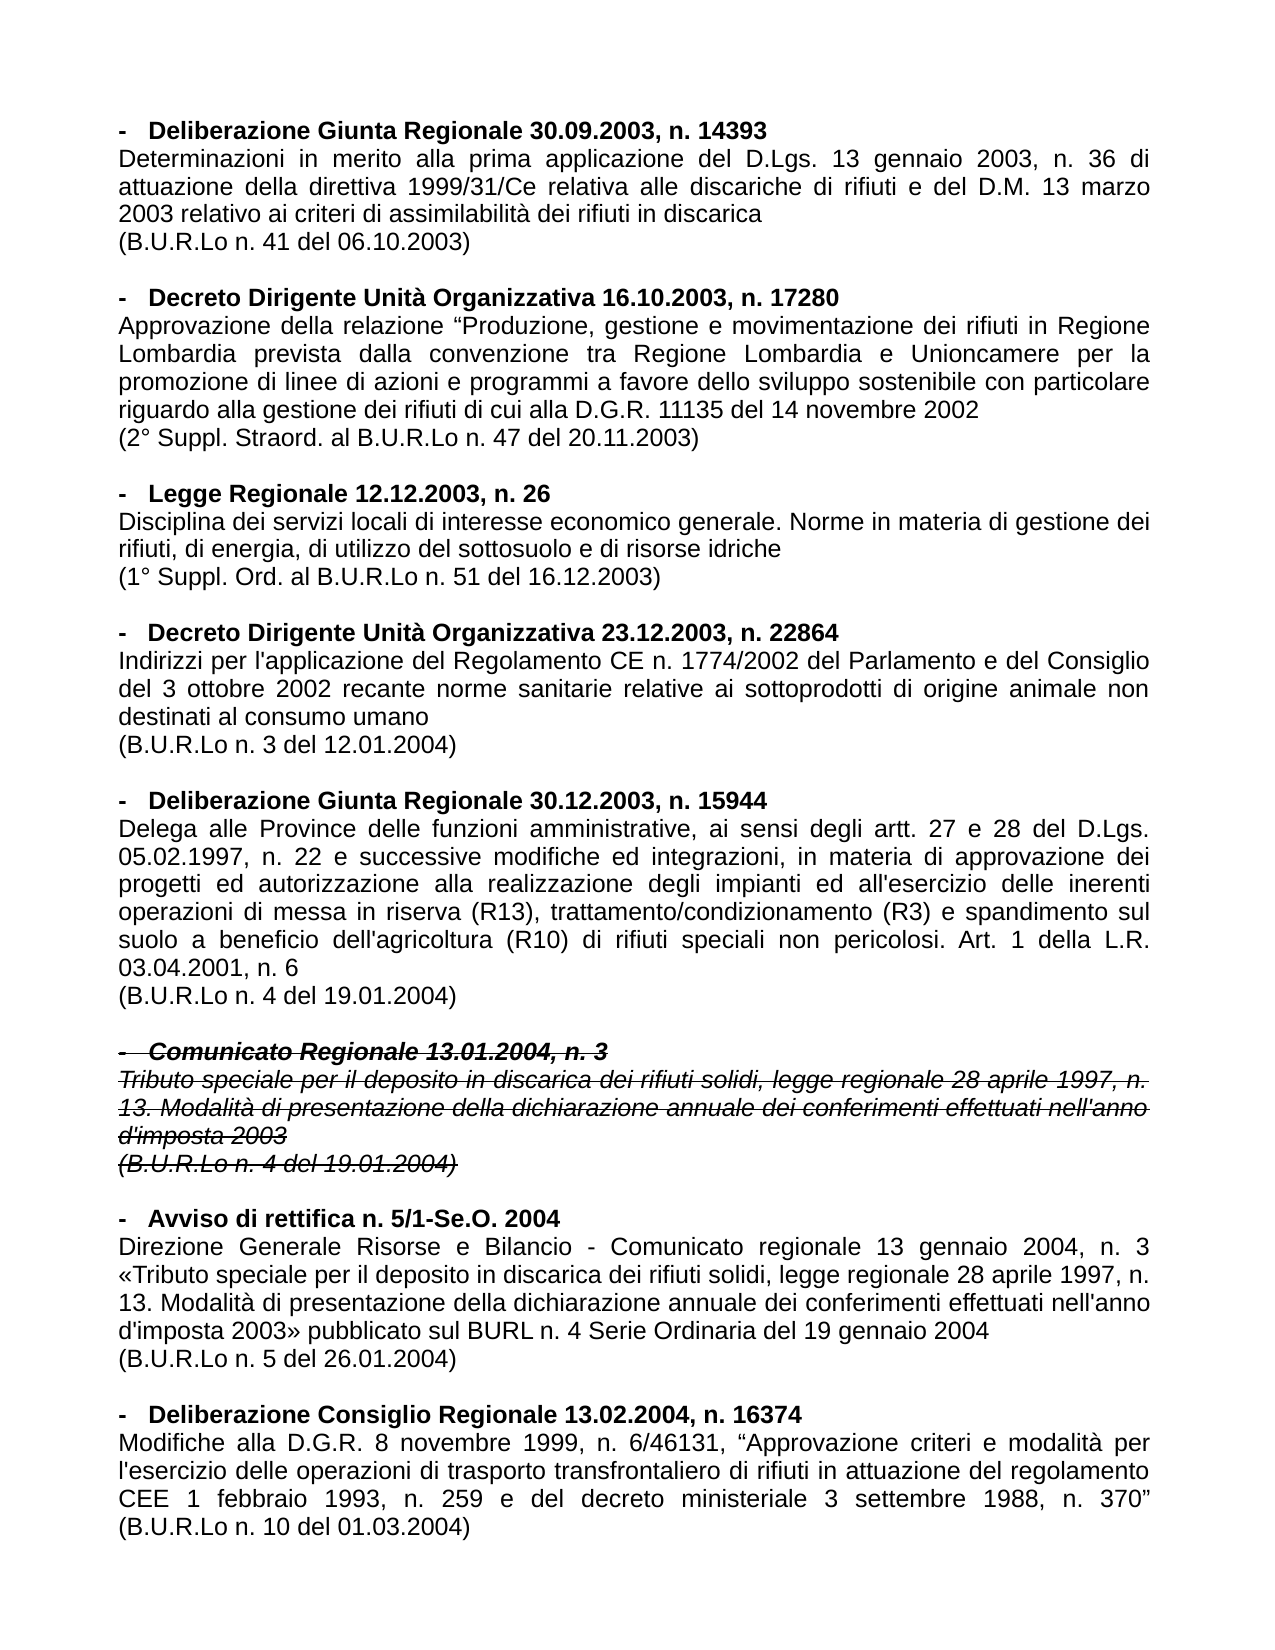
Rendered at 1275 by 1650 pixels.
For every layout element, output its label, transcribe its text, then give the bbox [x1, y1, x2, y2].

text Modifiche alla D.G.R. 8 novembre 1999, n. 6/46131, “Approvazione criteri e modalità per l'esercizio delle operazioni di trasporto transfrontaliero di rifiuti in attuazione del regolamento CEE 1 febbraio 1993, n. 259 e del decreto ministeriale 3 settembre 1988, n. 370” (B.U.R.Lo n. 10 del 01.03.2004) [118, 1428, 1152, 1540]
text Determinazioni in merito alla prima applicazione del D.Lgs. 13 gennaio 2003, n. 36 di attuazione della direttiva 1999/31/Ce relativa alle discariche di rifiuti e del D.M. 13 marzo 2003 relativo ai criteri di assimilabilità dei rifiuti in discarica [118, 144, 1152, 228]
text (1° Suppl. Ord. al B.U.R.Lo n. 51 del 16.12.2003) [118, 563, 1152, 591]
text (B.U.R.Lo n. 3 del 12.01.2004) [118, 731, 1152, 758]
text - Decreto Dirigente Unità Organizzativa 23.12.2003, n. 22864 [118, 619, 1152, 647]
text Tributo speciale per il deposito in discarica dei rifiuti solidi, legge regionale 28 aprile 1997, n. 13. Modalità di presentazione della dichiarazione annuale dei conferimenti effettuati nell'anno d'imposta 2003 [118, 1066, 1152, 1149]
text - Deliberazione Consiglio Regionale 13.02.2004, n. 16374 [118, 1401, 1152, 1428]
text - Avviso di rettifica n. 5/1-Se.O. 2004 [118, 1205, 1152, 1233]
text Disciplina dei servizi locali di interesse economico generale. Norme in materia di gestione dei rifiuti, di energia, di utilizzo del sottosuolo e di risorse idriche [118, 507, 1152, 563]
text - Deliberazione Giunta Regionale 30.09.2003, n. 14393 [118, 116, 1152, 144]
text Indirizzi per l'applicazione del Regolamento CE n. 1774/2002 del Parlamento e del Consiglio del 3 ottobre 2002 recante norme sanitarie relative ai sottoprodotti di origine animale non destinati al consumo umano [118, 647, 1152, 731]
text (B.U.R.Lo n. 4 del 19.01.2004) [118, 982, 1152, 1010]
text Direzione Generale Risorse e Bilancio - Comunicato regionale 13 gennaio 2004, n. 3 «Tributo speciale per il deposito in discarica dei rifiuti solidi, legge regionale 28 aprile 1997, n. 13. Modalità di presentazione della dichiarazione annuale dei conferimenti effettuati nell'anno d'imposta 2003» pubblicato sul BURL n. 4 Serie Ordinaria del 19 gennaio 2004 [118, 1233, 1152, 1345]
text - Comunicato Regionale 13.01.2004, n. 3 [118, 1038, 1152, 1066]
text - Deliberazione Giunta Regionale 30.12.2003, n. 15944 [118, 786, 1152, 814]
text (2° Suppl. Straord. al B.U.R.Lo n. 47 del 20.11.2003) [118, 423, 1152, 451]
text - Legge Regionale 12.12.2003, n. 26 [118, 479, 1152, 507]
text (B.U.R.Lo n. 4 del 19.01.2004) [118, 1149, 1152, 1177]
text (B.U.R.Lo n. 5 del 26.01.2004) [118, 1345, 1152, 1373]
text Approvazione della relazione “Produzione, gestione e movimentazione dei rifiuti in Regione Lombardia prevista dalla convenzione tra Regione Lombardia e Unioncamere per la promozione di linee di azioni e programmi a favore dello sviluppo sostenibile con particolare riguardo alla gestione dei rifiuti di cui alla D.G.R. 11135 del 14 novembre 2002 [118, 312, 1152, 423]
text Delega alle Province delle funzioni amministrative, ai sensi degli artt. 27 e 28 del D.Lgs. 05.02.1997, n. 22 e successive modifiche ed integrazioni, in materia di approvazione dei progetti ed autorizzazione alla realizzazione degli impianti ed all'esercizio delle inerenti operazioni di messa in riserva (R13), trattamento/condizionamento (R3) e spandimento sul suolo a beneficio dell'agricoltura (R10) di rifiuti speciali non pericolosi. Art. 1 della L.R. 03.04.2001, n. 6 [118, 814, 1152, 982]
text (B.U.R.Lo n. 41 del 06.10.2003) [118, 228, 1152, 256]
text - Decreto Dirigente Unità Organizzativa 16.10.2003, n. 17280 [118, 284, 1152, 312]
